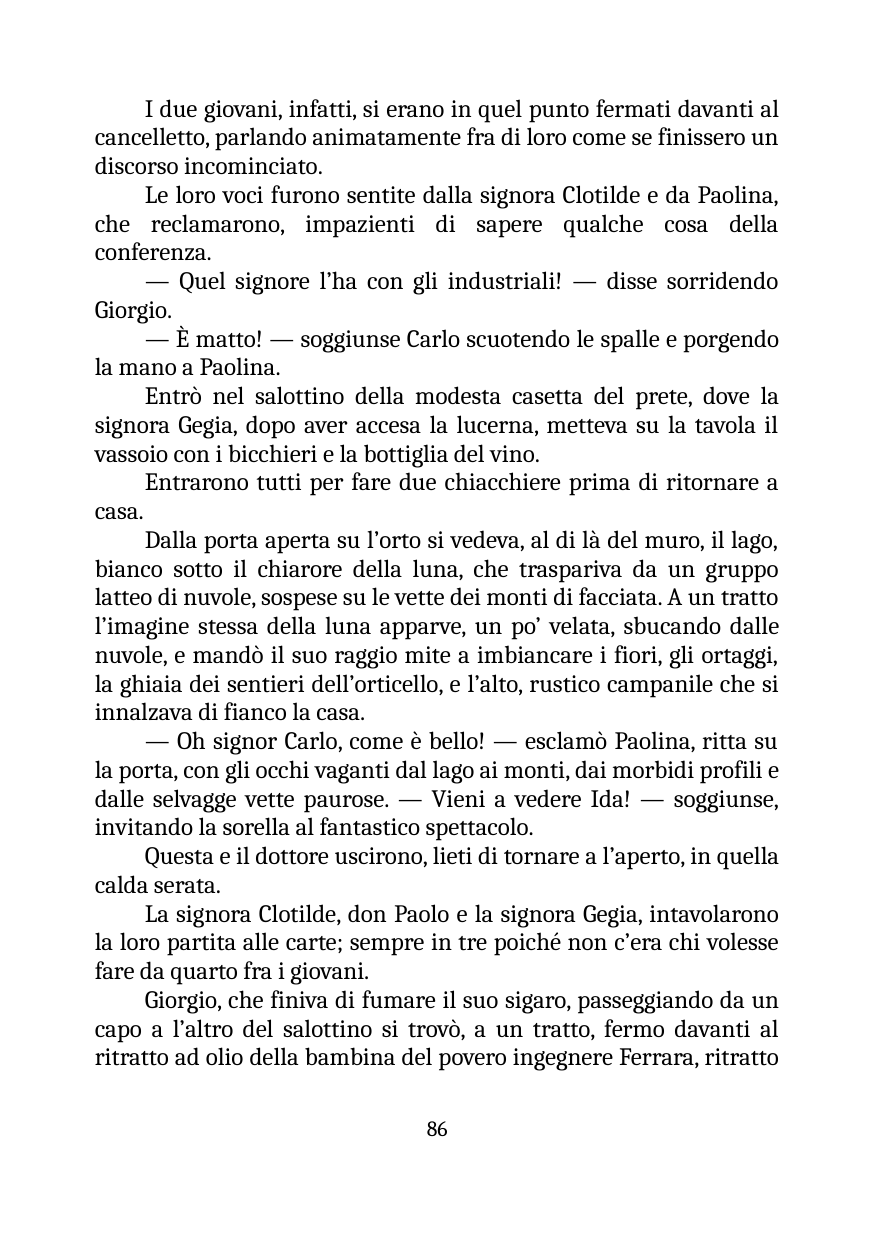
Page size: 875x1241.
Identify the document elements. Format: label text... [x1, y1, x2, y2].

text Entrarono tutti per fare due chiacchiere prima di ritornare a casa. [94, 468, 779, 526]
text Questa e il dottore uscirono, lieti di tornare a l’aperto, in quella calda serata. [94, 842, 779, 899]
text Dalla porta aperta su l’orto si vedeva, al di là del muro, il lago, bianco sotto il chiarore della luna, che traspariva da un gruppo latteo di nuvole, sospese su le vette dei monti di facciata. A un tratto l’imagine stessa della luna apparve, un po’ velata, sbucando dalle nuvole, e mandò il suo raggio mite a imbiancare i fiori, gli ortaggi, la ghiaia dei sentieri dell’orticello, e l’alto, rustico campanile che si innalzava di fianco la casa. [94, 526, 779, 727]
text — È matto! — soggiunse Carlo scuotendo le spalle e porgendo la mano a Paolina. [94, 324, 779, 382]
text I due giovani, infatti, si erano in quel punto fermati davanti al cancelletto, parlando animatamente fra di loro come se finissero un discorso incominciato. [94, 94, 779, 181]
text Giorgio, che finiva di fumare il suo sigaro, passeggiando da un capo a l’altro del salottino si trovò, a un tratto, fermo davanti al ritratto ad olio della bambina del povero ingegnere Ferrara, ritratto [94, 986, 779, 1072]
text — Oh signor Carlo, come è bello! — esclamò Paolina, ritta su la porta, con gli occhi vaganti dal lago ai monti, dai morbidi profili e dalle selvagge vette paurose. — Vieni a vedere Ida! — soggiunse, invitando la sorella al fantastico spettacolo. [94, 727, 779, 842]
text Le loro voci furono sentite dalla signora Clotilde e da Paolina, che reclamarono, impazienti di sapere qualche cosa della conferenza. [94, 181, 779, 267]
text — Quel signore l’ha con gli industriali! — disse sorridendo Giorgio. [94, 267, 779, 324]
text Entrò nel salottino della modesta casetta del prete, dove la signora Gegia, dopo aver accesa la lucerna, metteva su la tavola il vassoio con i bicchieri e la bottiglia del vino. [94, 382, 779, 468]
text La signora Clotilde, don Paolo e la signora Gegia, intavolarono la loro partita alle carte; sempre in tre poiché non c’era chi volesse fare da quarto fra i giovani. [94, 899, 779, 986]
